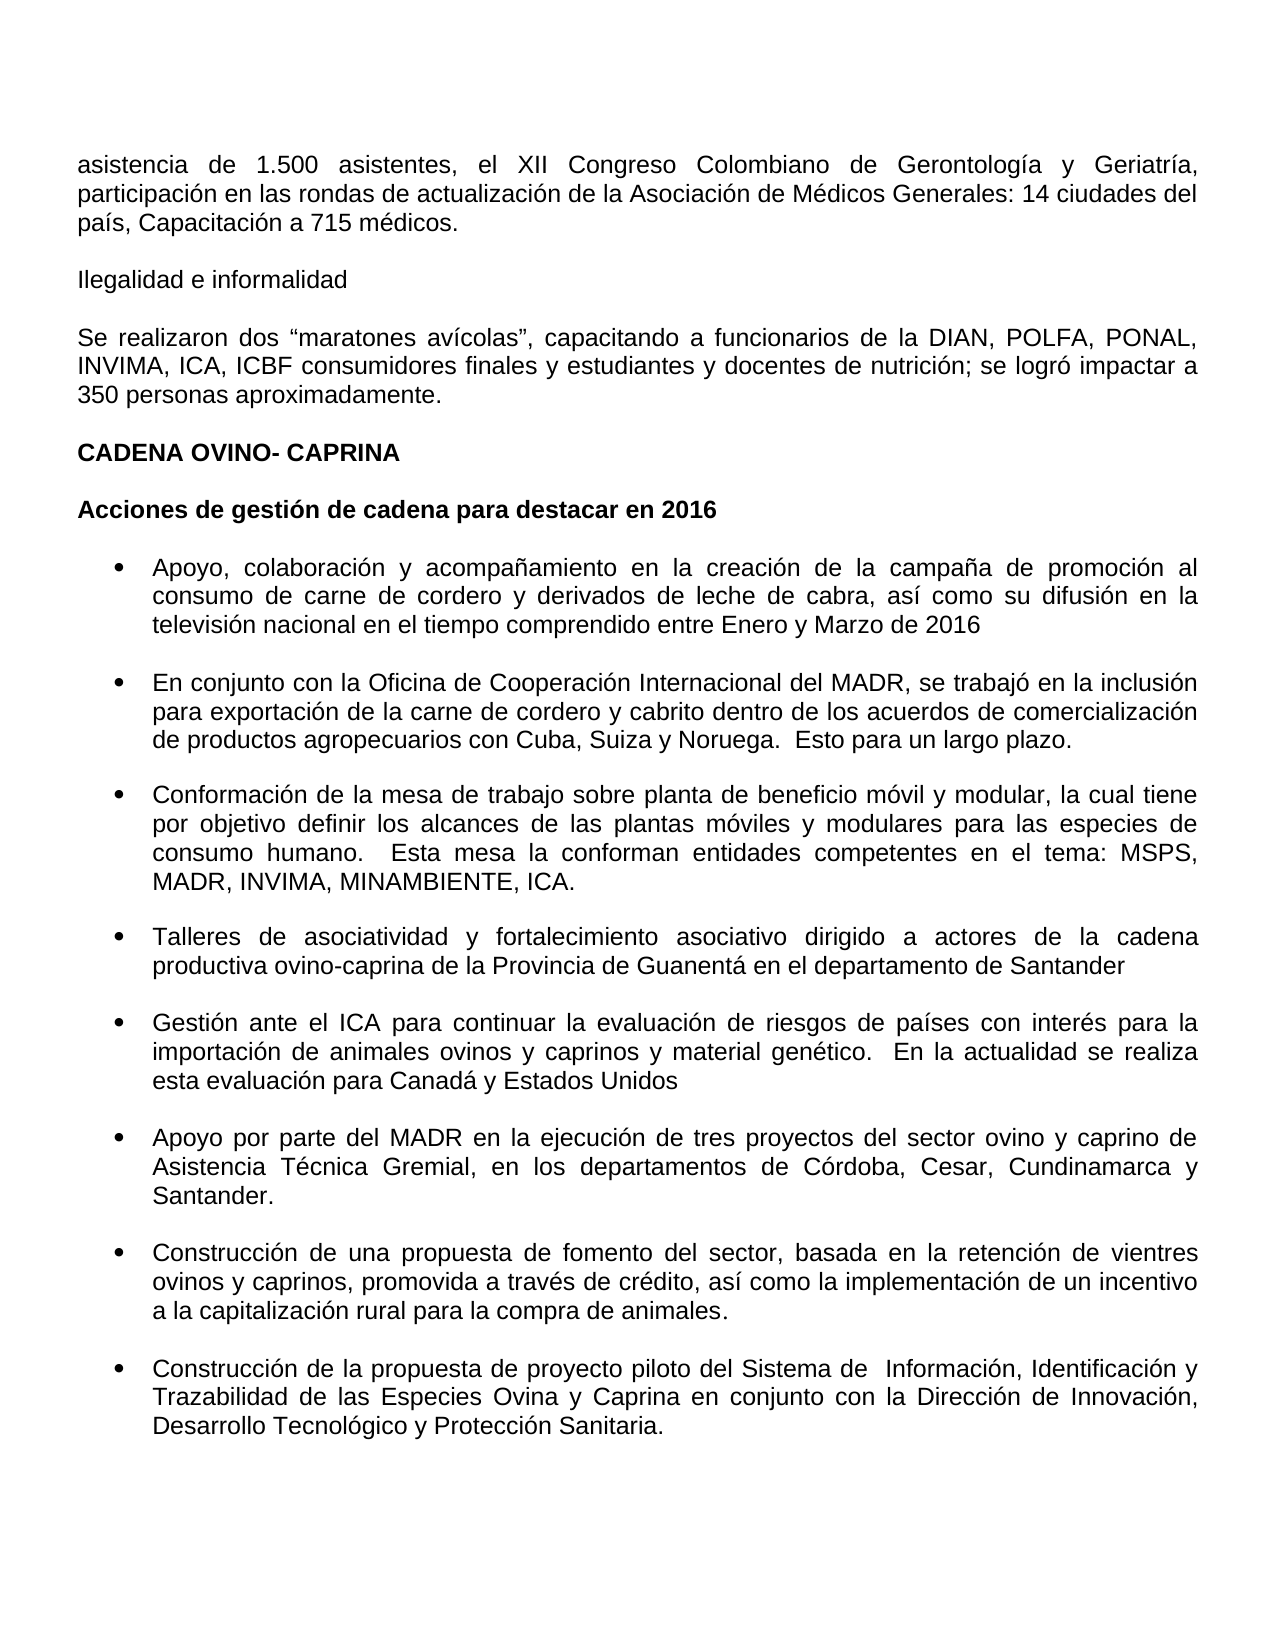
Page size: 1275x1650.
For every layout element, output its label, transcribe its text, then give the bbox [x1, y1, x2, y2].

text CADENA OVINO- CAPRINA [77, 437, 1200, 466]
text Ilegalidad e informalidad [77, 265, 1200, 294]
list Conformación de la mesa de trabajo sobre planta de beneficio móvil y modular, la cual tiene por objetivo definir los alcances de las plantas móviles y modulares para las especies de consumo humano. Esta mesa la conforman entidades competentes en el tema: MSPS, MADR, INVIMA, MINAMBIENTE, ICA. [114, 780, 1200, 895]
list Gestión ante el ICA para continuar la evaluación de riesgos de países con interés para la importación de animales ovinos y caprinos y material genético. En la actualidad se realiza esta evaluación para Canadá y Estados Unidos [114, 1008, 1200, 1094]
list Talleres de asociatividad y fortalecimiento asociativo dirigido a actores de la cadena productiva ovino-caprina de la Provincia de Guanentá en el departamento de Santander [114, 922, 1200, 979]
text asistencia de 1.500 asistentes, el XII Congreso Colombiano de Gerontología y Geriatría, participación en las rondas de actualización de la Asociación de Médicos Generales: 14 ciudades del país, Capacitación a 715 médicos. [77, 150, 1200, 236]
text Se realizaron dos “maratones avícolas”, capacitando a funcionarios de la DIAN, POLFA, PONAL, INVIMA, ICA, ICBF consumidores finales y estudiantes y docentes de nutrición; se logró impactar a 350 personas aproximadamente. [77, 322, 1200, 409]
list Construcción de la propuesta de proyecto piloto del Sistema de Información, Identificación y Trazabilidad de las Especies Ovina y Caprina en conjunto con la Dirección de Innovación, Desarrollo Tecnológico y Protección Sanitaria. [114, 1353, 1200, 1440]
text Acciones de gestión de cadena para destacar en 2016 [77, 495, 1200, 524]
list Apoyo por parte del MADR en la ejecución de tres proyectos del sector ovino y caprino de Asistencia Técnica Gremial, en los departamentos de Córdoba, Cesar, Cundinamarca y Santander. [114, 1123, 1200, 1209]
list En conjunto con la Oficina de Cooperación Internacional del MADR, se trabajó en la inclusión para exportación de la carne de cordero y cabrito dentro de los acuerdos de comercialización de productos agropecuarios con Cuba, Suiza y Noruega. Esto para un largo plazo. [114, 668, 1200, 754]
list Apoyo, colaboración y acompañamiento en la creación de la campaña de promoción al consumo de carne de cordero y derivados de leche de cabra, así como su difusión en la televisión nacional en el tiempo comprendido entre Enero y Marzo de 2016 [114, 552, 1200, 639]
list Construcción de una propuesta de fomento del sector, basada en la retención de vientres ovinos y caprinos, promovida a través de crédito, así como la implementación de un incentivo a la capitalización rural para la compra de animales. [114, 1238, 1200, 1325]
